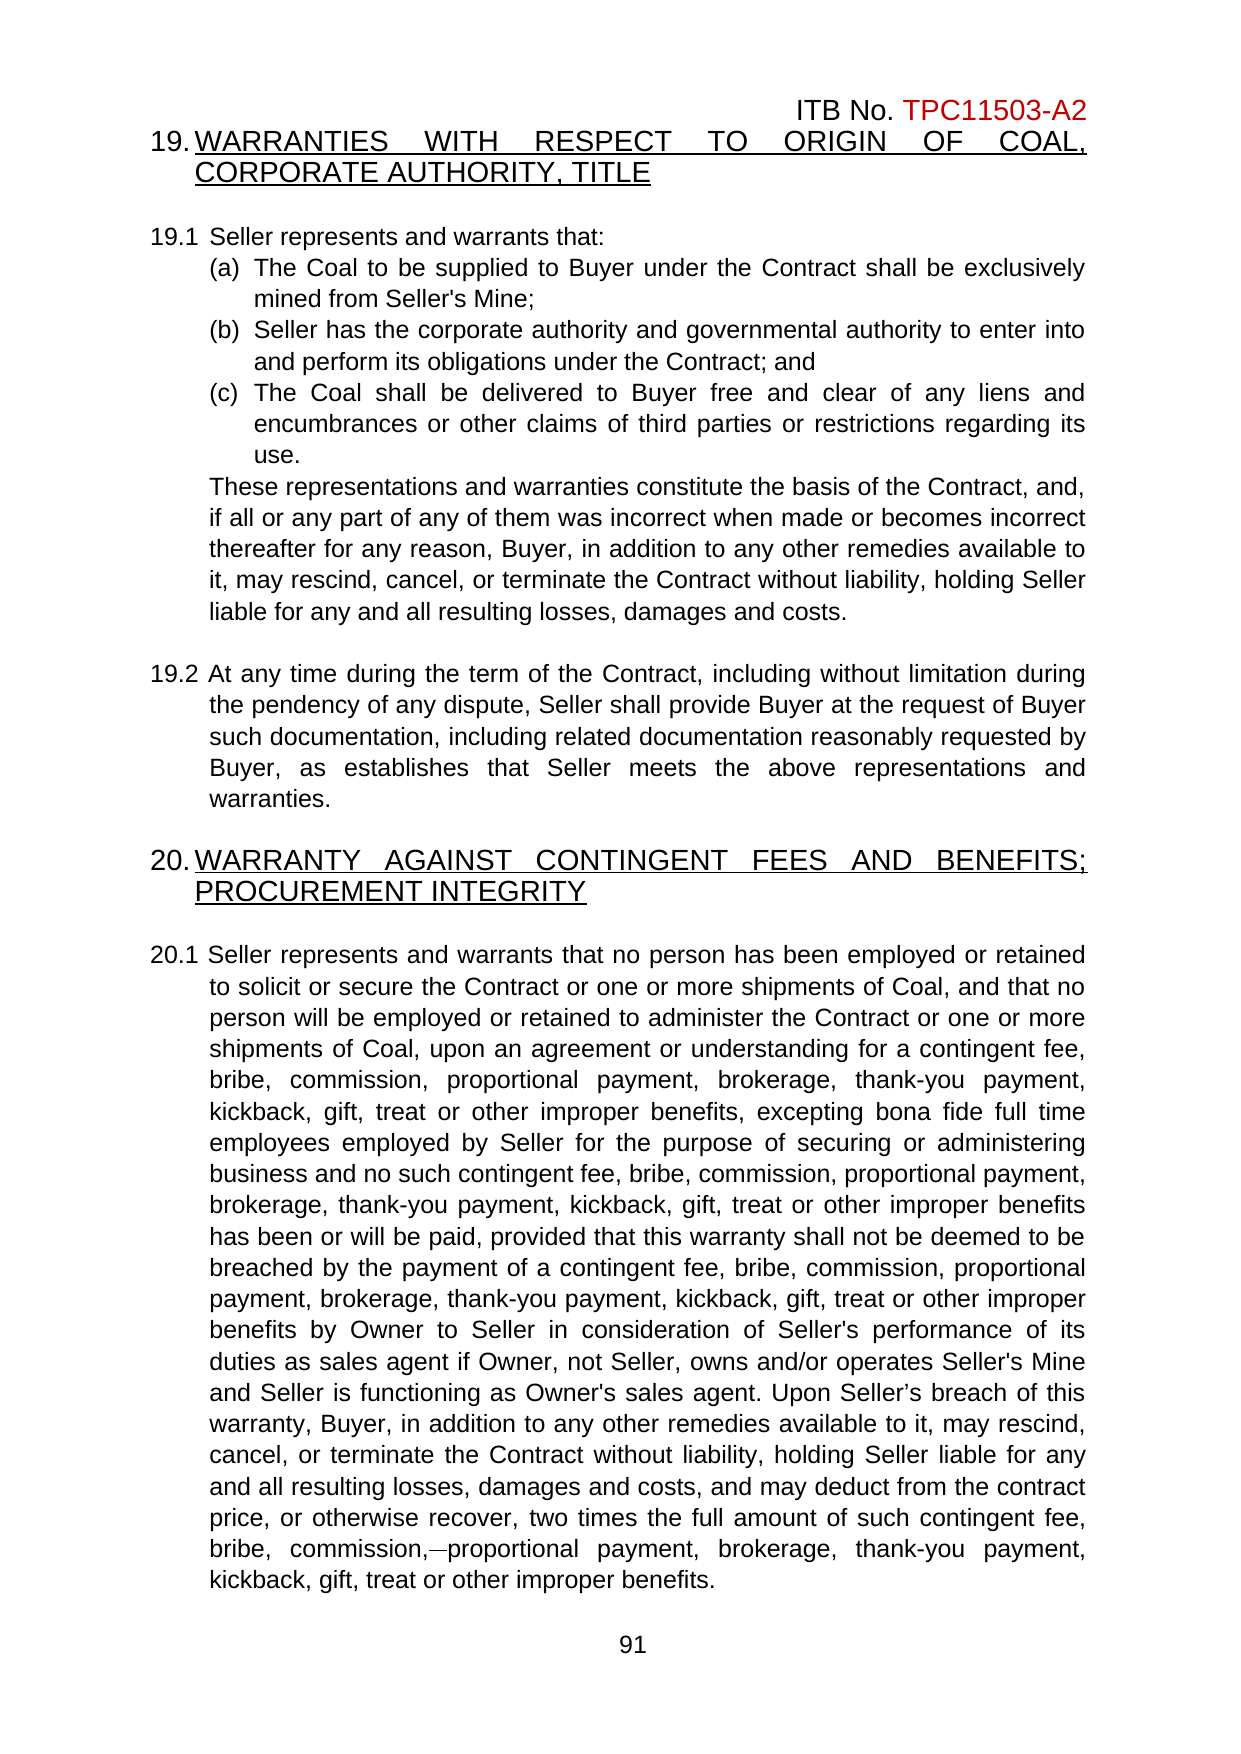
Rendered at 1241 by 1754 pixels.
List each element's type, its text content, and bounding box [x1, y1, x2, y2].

text 20.1 Seller represents and warrants that no person has been employed or retained to solicit or secure the Contract or one or more shipments of Coal, and that no person will be employed or retained to administer the Contract or one or more shipments of Coal, upon an agreement or understanding for a contingent fee, bribe, commission, proportional payment, brokerage, thank-you payment, kickback, gift, treat or other improper benefits, excepting bona fide full time employees employed by Seller for the purpose of securing or administering business and no such contingent fee, bribe, commission, proportional payment, brokerage, thank-you payment, kickback, gift, treat or other improper benefits has been or will be paid, provided that this warranty shall not be deemed to be breached by the payment of a contingent fee, bribe, commission, proportional payment, brokerage, thank-you payment, kickback, gift, treat or other improper benefits by Owner to Seller in consideration of Seller's performance of its duties as sales agent if Owner, not Seller, owns and/or operates Seller's Mine and Seller is functioning as Owner's sales agent. Upon Seller’s breach of this warranty, Buyer, in addition to any other remedies available to it, may rescind, cancel, or terminate the Contract without liability, holding Seller liable for any and all resulting losses, damages and costs, and may deduct from the contract price, or otherwise recover, two times the full amount of such contingent fee, bribe, commission, proportional payment, brokerage, thank-you payment, kickback, gift, treat or other improper benefits. [150, 939, 1087, 1595]
text 19.1 Seller represents and warrants that: [150, 220, 1087, 251]
text 19.2 At any time during the term of the Contract, including without limitation during the pendency of any dispute, Seller shall provide Buyer at the request of Buyer such documentation, including related documentation reasonably requested by Buyer, as establishes that Seller meets the above representations and warranties. [150, 657, 1087, 814]
text (c) The Coal shall be delivered to Buyer free and clear of any liens and encumbrances or other claims of third parties or restrictions regarding its use. [209, 376, 1087, 470]
text (a) The Coal to be supplied to Buyer under the Contract shall be exclusively mined from Seller's Mine; [209, 251, 1087, 314]
text These representations and warranties constitute the basis of the Contract, and, if all or any part of any of them was incorrect when made or becomes incorrect thereafter for any reason, Buyer, in addition to any other remedies available to it, may rescind, cancel, or terminate the Contract without liability, holding Seller liable for any and all resulting losses, damages and costs. [209, 470, 1087, 626]
text 19. WARRANTIES WITH RESPECT TO ORIGIN OF COAL, CORPORATE AUTHORITY, TITLE [150, 126, 1087, 189]
text (b) Seller has the corporate authority and governmental authority to enter into and perform its obligations under the Contract; and [209, 314, 1087, 376]
text 20. WARRANTY AGAINST CONTINGENT FEES AND BENEFITS; PROCUREMENT INTEGRITY [150, 845, 1087, 907]
